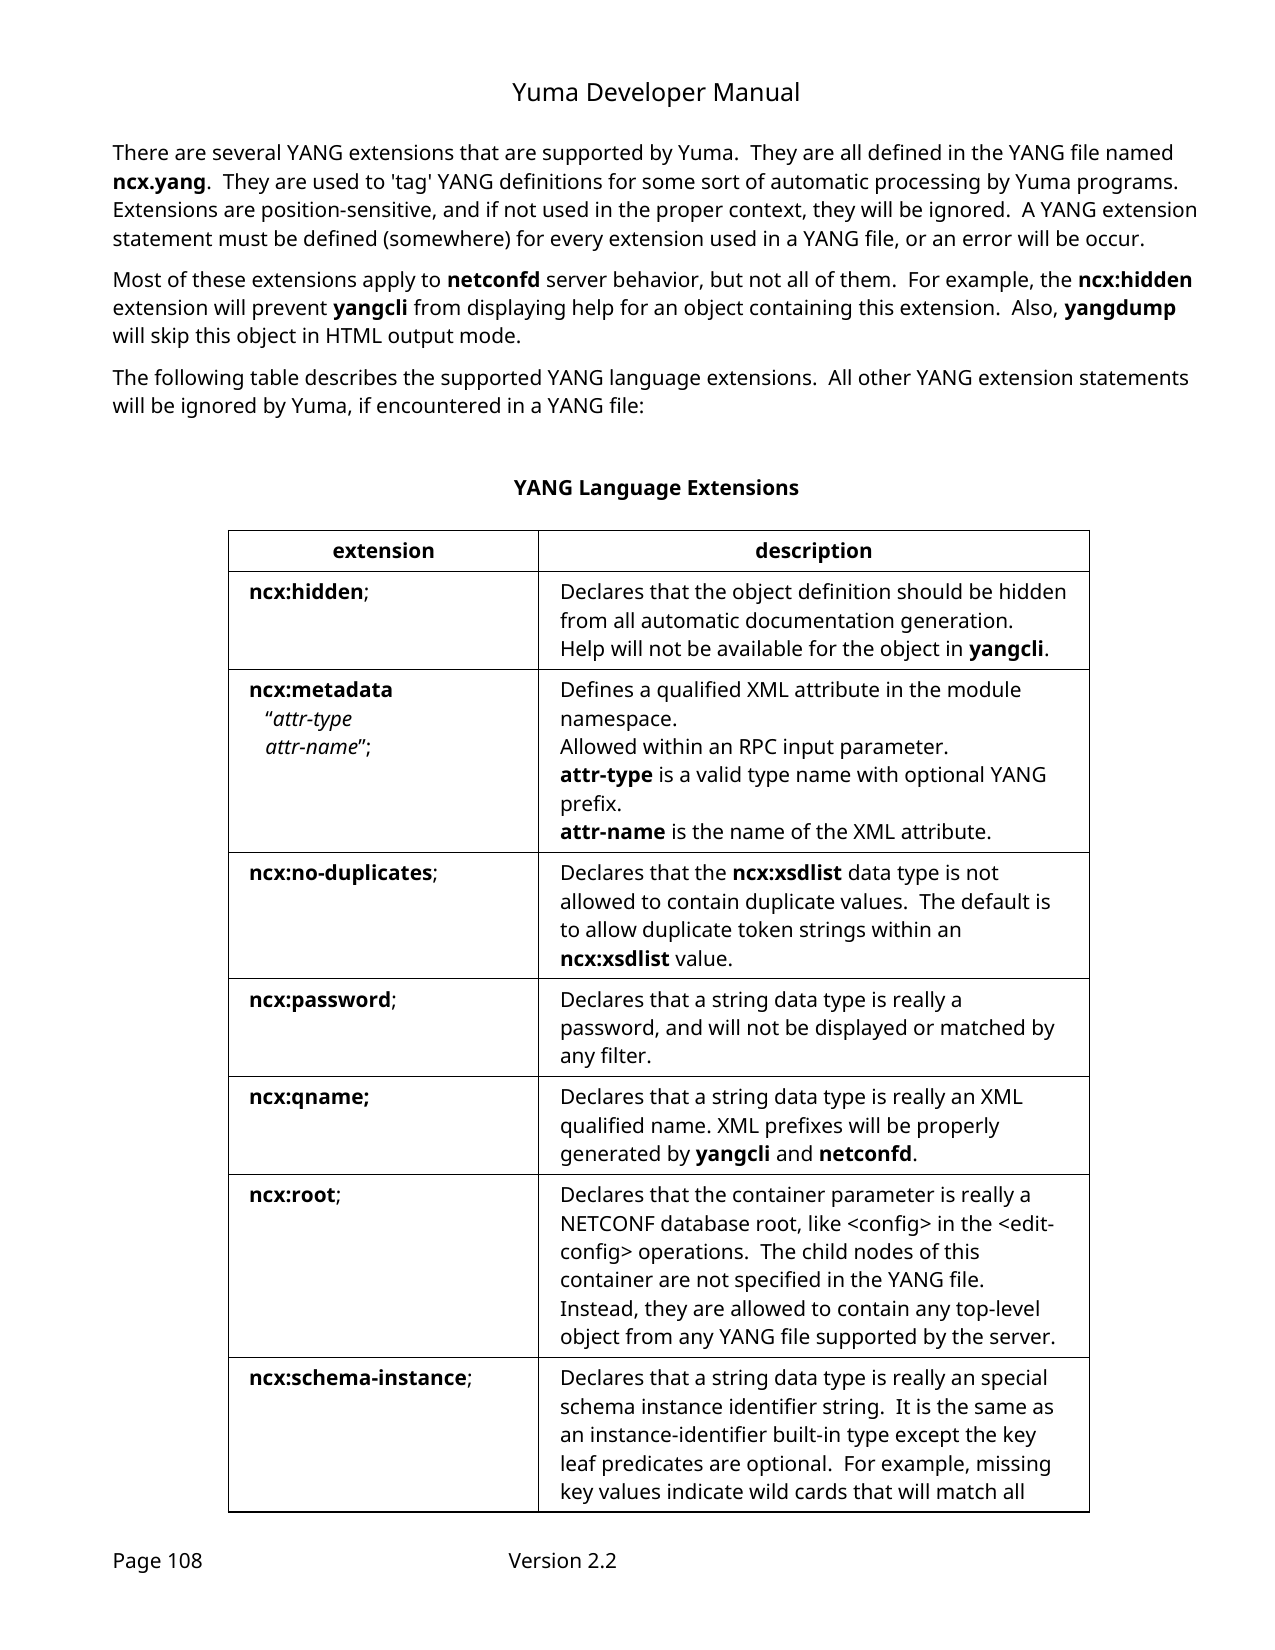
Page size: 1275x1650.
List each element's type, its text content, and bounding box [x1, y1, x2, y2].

table_cell Declares that the object definition should be hidden from all automatic documentation generation. Help will not be available for the object in yangcli. [539, 572, 1089, 668]
text The following table describes the supported YANG language extensions. All other YANG extension statements will be ignored by Yuma, if encountered in a YANG file: [112, 363, 1200, 419]
table_cell ncx:no-duplicates; [229, 853, 538, 978]
table_cell Declares that a string data type is really a password, and will not be displayed or matched by any filter. [539, 979, 1089, 1076]
table_cell ncx:password; [229, 979, 538, 1076]
table_cell ncx:qname; [229, 1077, 538, 1173]
text Most of these extensions apply to netconfd server behavior, but not all of them. For example, the ncx:hidden extension will prevent yangcli from displaying help for an object containing this extension. Also, yangdump will skip this object in HTML output mode. [112, 265, 1200, 350]
subtitle YANG Language Extensions [127, 473, 1185, 501]
table_cell ncx:schema-instance; [229, 1358, 538, 1511]
table_cell ncx:root; [229, 1175, 538, 1357]
table_cell ncx:metadata “attr-type attr-name”; [229, 670, 538, 852]
table_cell Declares that a string data type is really an special schema instance identifier string. It is the same as an instance-identifier built-in type except the key leaf predicates are optional. For example, missing key values indicate wild cards that will match all [539, 1358, 1089, 1511]
text There are several YANG extensions that are supported by Yuma. They are all defined in the YANG file named ncx.yang. They are used to 'tag' YANG definitions for some sort of automatic processing by Yuma programs. Extensions are position-sensitive, and if not used in the proper context, they will be ignored. A YANG extension statement must be defined (somewhere) for every extension used in a YANG file, or an error will be occur. [112, 138, 1200, 252]
table_cell Defines a qualified XML attribute in the module namespace. Allowed within an RPC input parameter. attr-type is a valid type name with optional YANG prefix. attr-name is the name of the XML attribute. [539, 670, 1089, 852]
table_header extension [229, 531, 538, 571]
table_header description [539, 531, 1089, 571]
table_cell Declares that a string data type is really an XML qualified name. XML prefixes will be properly generated by yangcli and netconfd. [539, 1077, 1089, 1173]
table_cell Declares that the container parameter is really a NETCONF database root, like <config> in the <edit-config> operations. The child nodes of this container are not specified in the YANG file. Instead, they are allowed to contain any top-level object from any YANG file supported by the server. [539, 1175, 1089, 1357]
table_cell Declares that the ncx:xsdlist data type is not allowed to contain duplicate values. The default is to allow duplicate token strings within an ncx:xsdlist value. [539, 853, 1089, 978]
table_cell ncx:hidden; [229, 572, 538, 668]
